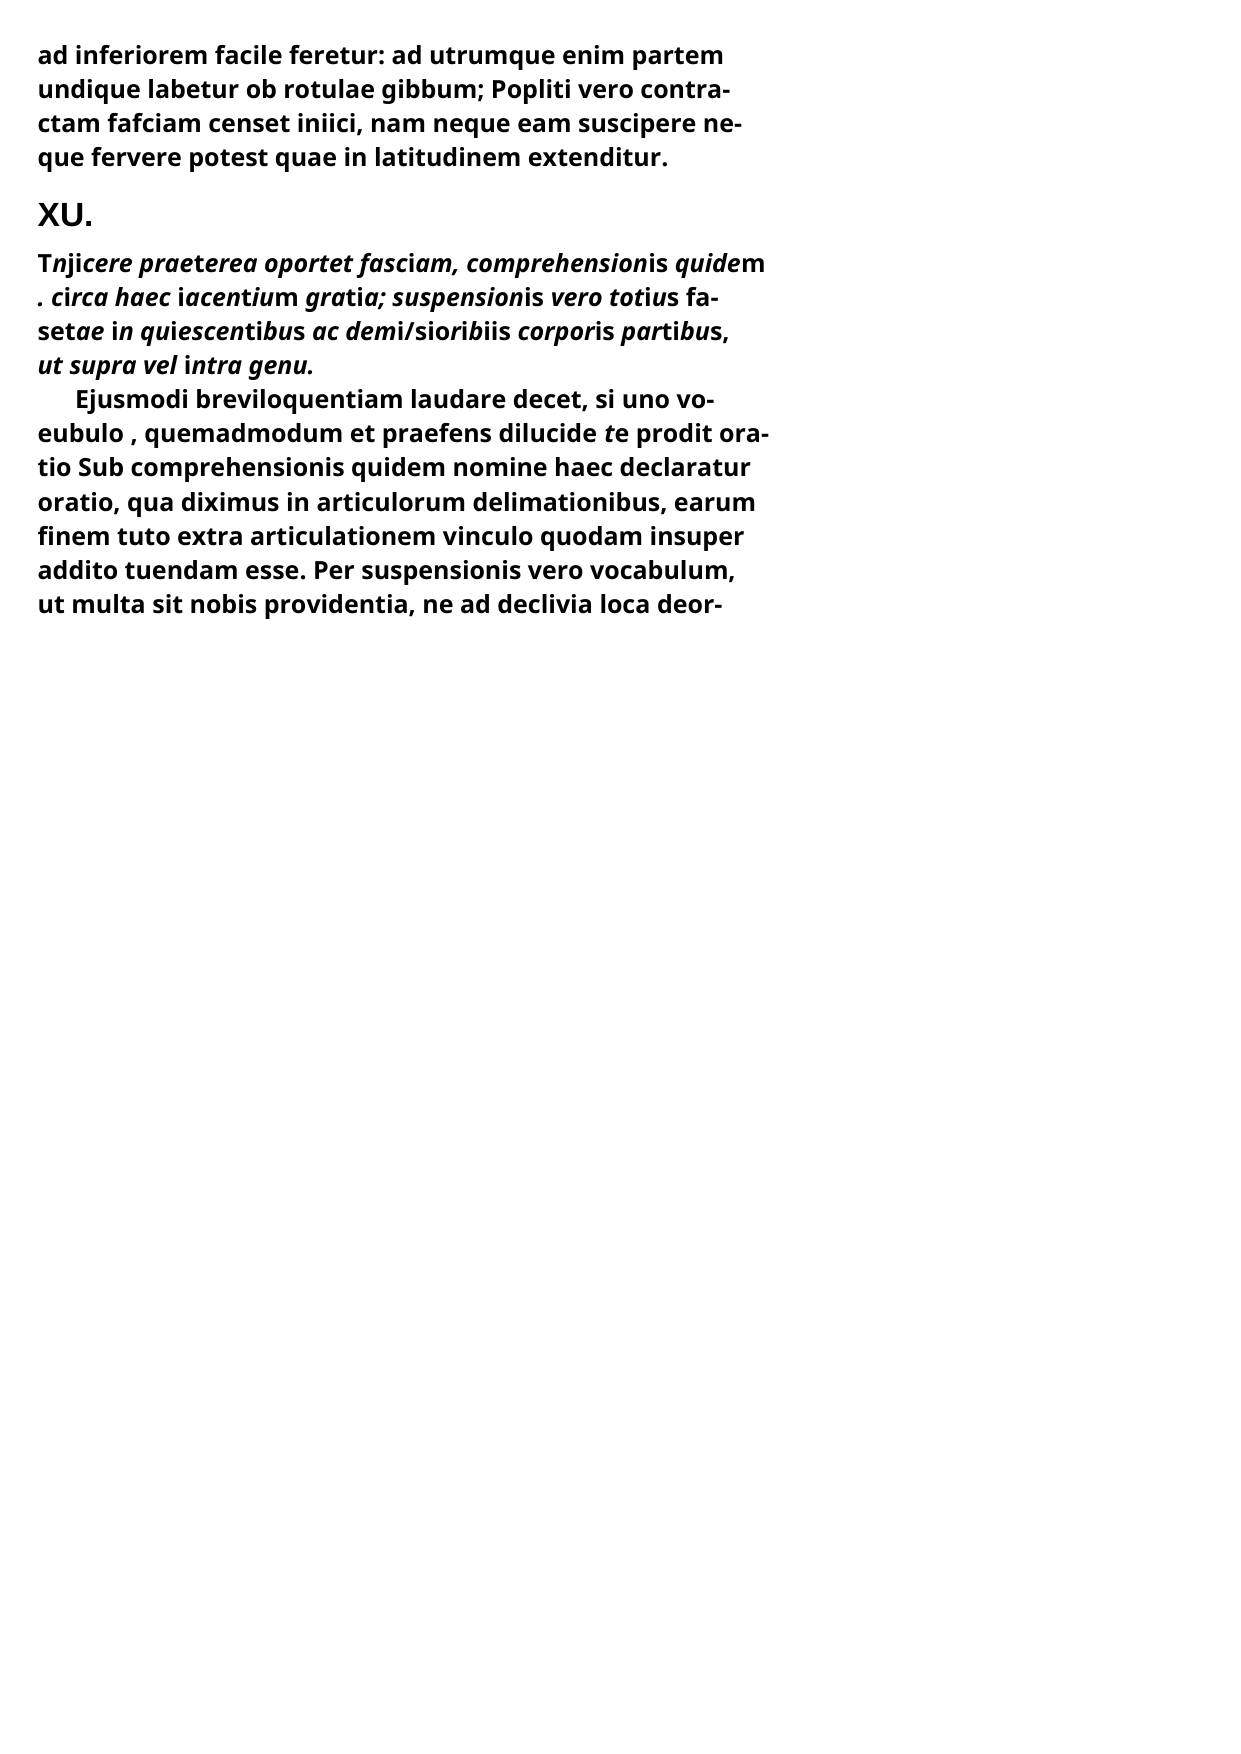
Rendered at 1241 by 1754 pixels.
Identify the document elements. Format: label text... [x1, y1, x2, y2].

subtitle XU. [37, 194, 1203, 233]
text Tnjicere praeterea oportet fasciam, comprehensionis quidem . circa haec iacentium gratia; suspensionis vero totius fa- setae in quiescentibus ac demi/sioribiis corporis partibus, ut supra vel intra genu. [37, 246, 1203, 382]
text Ejusmodi breviloquentiam laudare decet, si uno vo- eubulo , quemadmodum et praefens dilucide te prodit ora- tio Sub comprehensionis quidem nomine haec declaratur oratio, qua diximus in articulorum delimationibus, earum finem tuto extra articulationem vinculo quodam insuper addito tuendam esse. Per suspensionis vero vocabulum, ut multa sit nobis providentia, ne ad declivia loca deor- [37, 382, 1203, 620]
text ad inferiorem facile feretur: ad utrumque enim partem undique labetur ob rotulae gibbum; Popliti vero contra- ctam fafciam censet iniici, nam neque eam suscipere ne- que fervere potest quae in latitudinem extenditur. [37, 37, 1203, 174]
